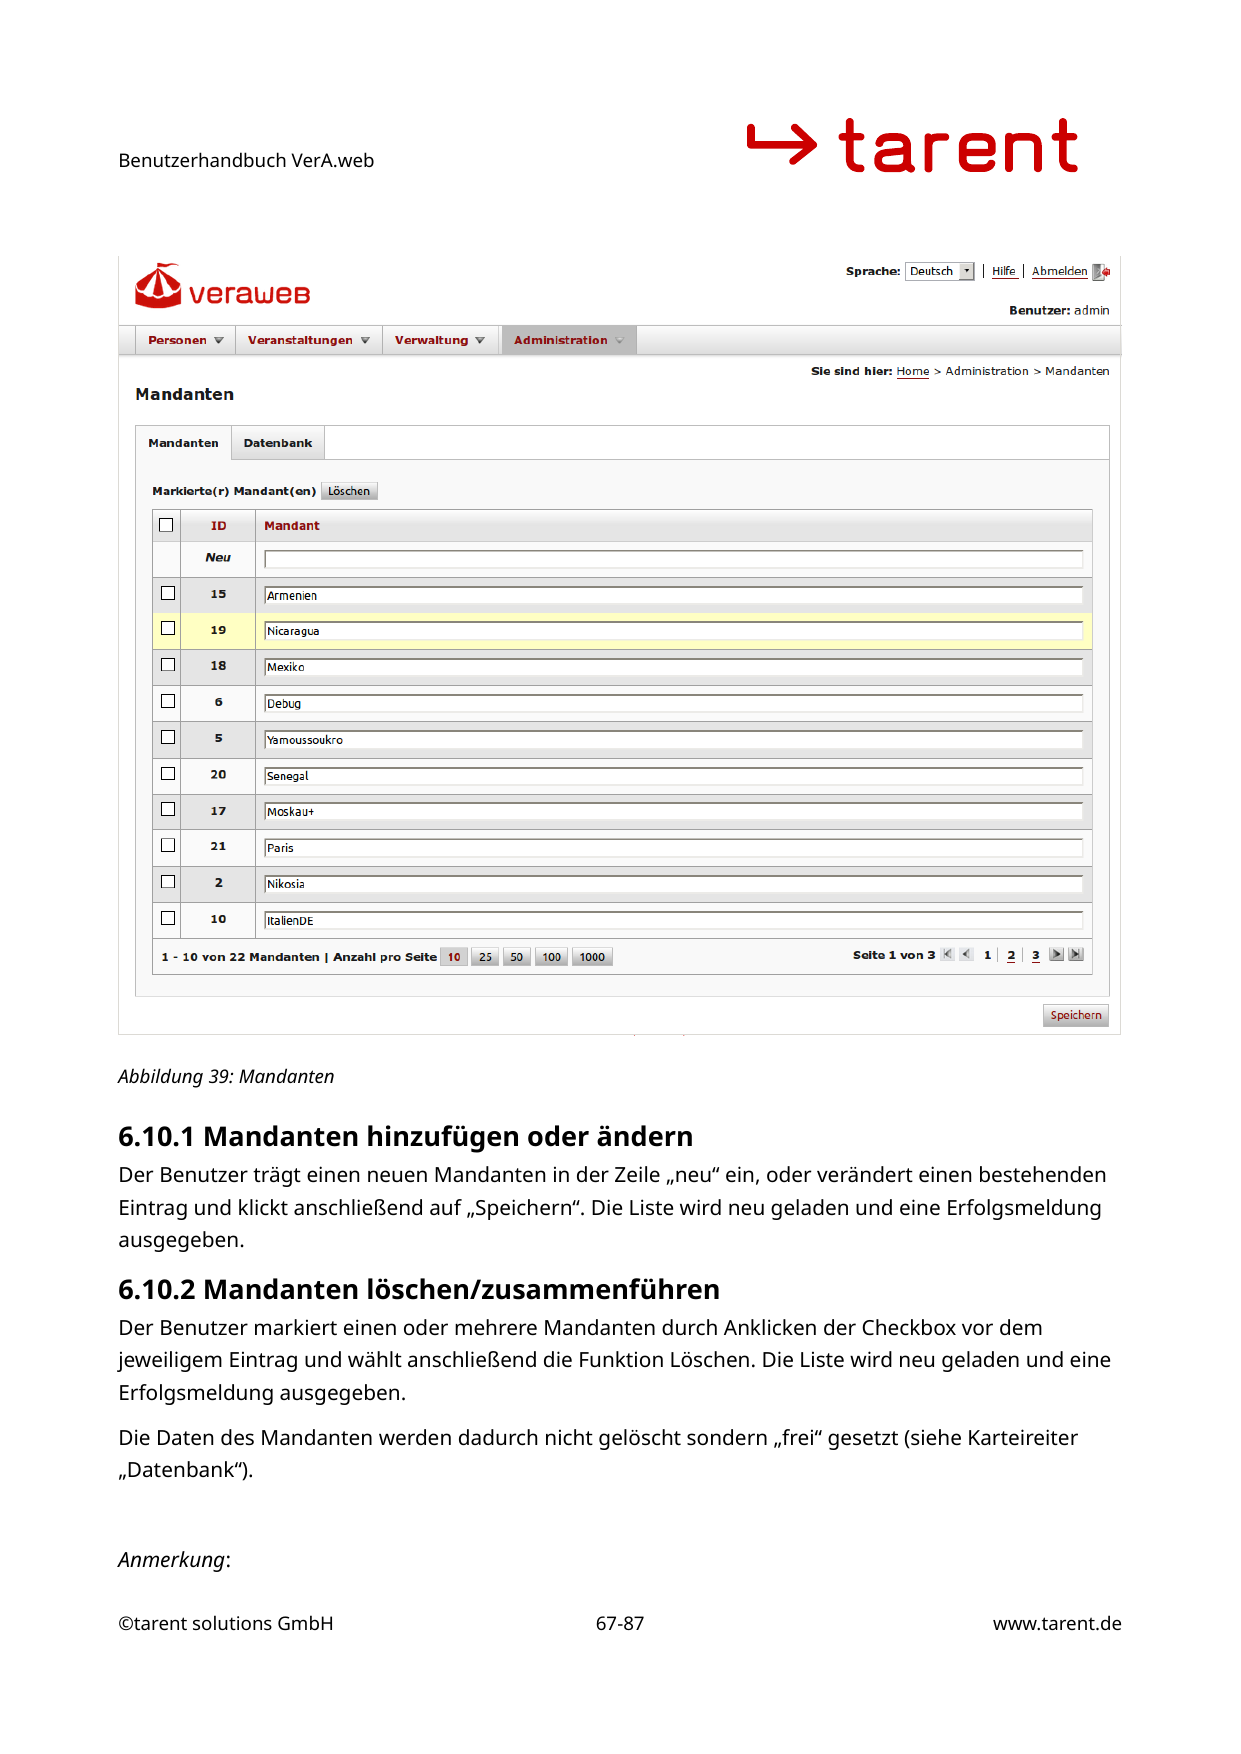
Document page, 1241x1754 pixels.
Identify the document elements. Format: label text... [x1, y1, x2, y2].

text Der Benutzer trägt einen neuen Mandanten in der Zeile „neu“ ein, oder verändert einen bestehenden Eintrag und klickt anschließend auf „Speichern“. Die Liste wird neu geladen und eine Erfolgsmeldung ausgegeben. [118, 1160, 1122, 1254]
subtitle Mandanten löschen/zusammenführen [118, 1270, 1122, 1307]
subtitle Mandanten hinzufügen oder ändern [118, 1089, 1122, 1155]
text Die Daten des Mandanten werden dadurch nicht gelöscht sondern „frei“ gesetzt (siehe Karteireiter „Datenbank“). [118, 1423, 1122, 1484]
picture [118, 256, 1122, 1036]
subtitle [118, 232, 1122, 256]
text Anmerkung: [118, 1546, 1122, 1574]
text Abbildung 39: Mandanten [118, 1036, 1122, 1089]
text Der Benutzer markiert einen oder mehrere Mandanten durch Anklicken der Checkbox vor dem jeweiligem Eintrag und wählt anschließend die Funktion Löschen. Die Liste wird neu geladen und eine Erfolgsmeldung ausgegeben. [118, 1313, 1122, 1406]
